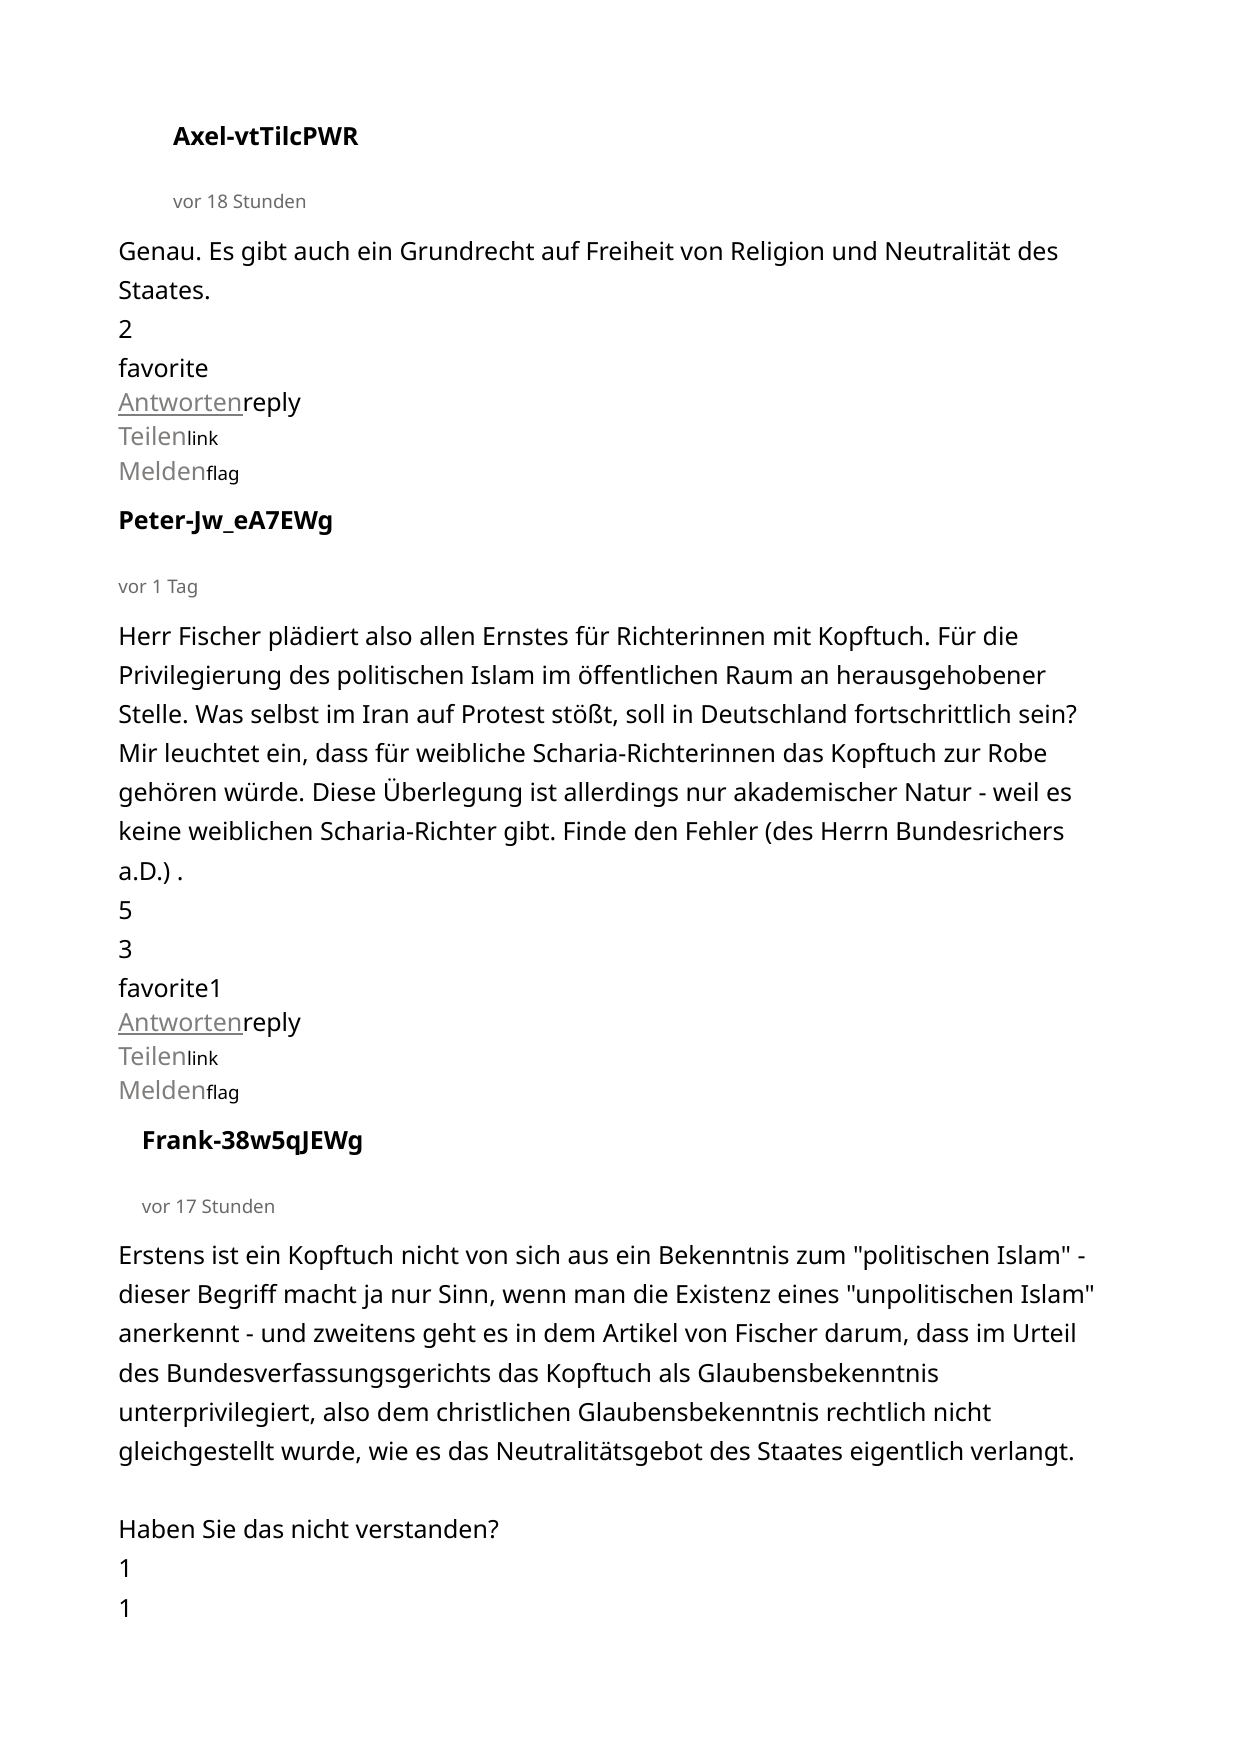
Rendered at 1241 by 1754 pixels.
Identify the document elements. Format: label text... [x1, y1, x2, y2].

text Antwortenreply [118, 1005, 1122, 1039]
text favorite1 [118, 971, 1122, 1005]
text Teilenlink [118, 419, 1122, 453]
text vor 1 Tag [118, 573, 1117, 599]
text Peter-Jw_eA7EWg [118, 503, 1114, 537]
text vor 17 Stunden [142, 1193, 1117, 1218]
text 1 [118, 1590, 1122, 1624]
text favorite [118, 351, 1122, 385]
text 5 [118, 892, 1122, 926]
text Genau. Es gibt auch ein Grundrecht auf Freiheit von Religion und Neutralität des Staates. [118, 233, 1122, 307]
text vor 18 Stunden [173, 188, 1117, 214]
text 3 [118, 931, 1122, 966]
text Herr Fischer plädiert also allen Ernstes für Richterinnen mit Kopftuch. Für die Privilegierung des politischen Islam im öffentlichen Raum an herausgehobener Stelle. Was selbst im Iran auf Protest stößt, soll in Deutschland fortschrittlich sein? Mir leuchtet ein, dass für weibliche Scharia-Richterinnen das Kopftuch zur Robe gehören würde. Diese Überlegung ist allerdings nur akademischer Natur - weil es keine weiblichen Scharia-Richter gibt. Finde den Fehler (des Herrn Bundesrichers a.D.) . [118, 618, 1122, 887]
text Meldenflag [118, 1073, 1122, 1107]
text Frank-38w5qJEWg [142, 1122, 1114, 1157]
text 2 [118, 312, 1122, 346]
text Meldenflag [118, 453, 1122, 487]
text Axel-vtTilcPWR [173, 118, 1114, 152]
text Erstens ist ein Kopftuch nicht von sich aus ein Bekenntnis zum "politischen Islam" - dieser Begriff macht ja nur Sinn, wenn man die Existenz eines "unpolitischen Islam" anerkennt - und zweitens geht es in dem Artikel von Fischer darum, dass im Urteil des Bundesverfassungsgerichts das Kopftuch als Glaubensbekenntnis unterprivilegiert, also dem christlichen Glaubensbekenntnis rechtlich nicht gleichgestellt wurde, wie es das Neutralitätsgebot des Staates eigentlich verlangt. Haben Sie das nicht verstanden? [118, 1238, 1122, 1546]
text Antwortenreply [118, 385, 1122, 419]
text Teilenlink [118, 1039, 1122, 1073]
text 1 [118, 1551, 1122, 1585]
